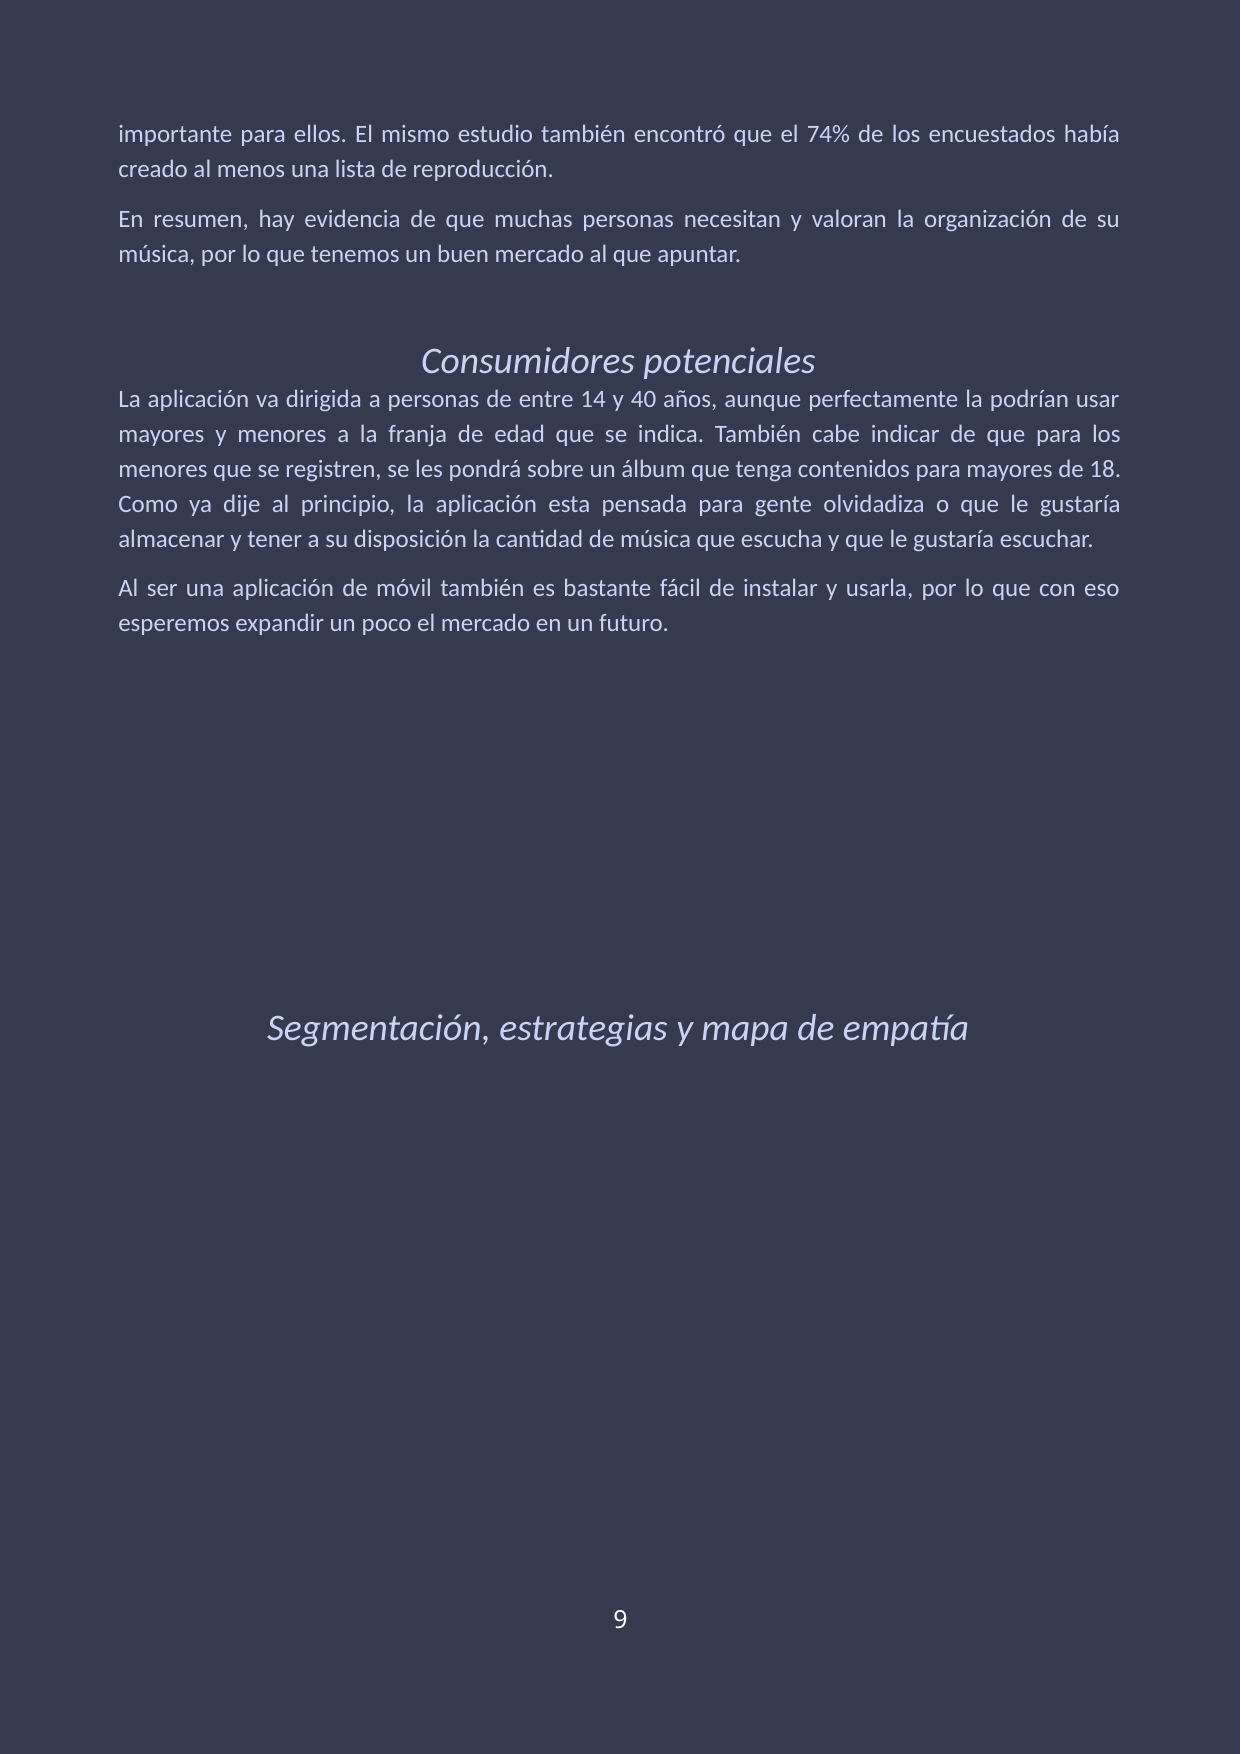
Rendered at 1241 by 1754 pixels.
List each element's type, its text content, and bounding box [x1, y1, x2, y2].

text Consumidores potenciales [118, 337, 1122, 383]
text En resumen, hay evidencia de que muchas personas necesitan y valoran la organización de su música, por lo que tenemos un buen mercado al que apuntar. [118, 203, 1122, 268]
text Segmentación, estrategias y mapa de empatía [118, 1004, 1122, 1050]
text Al ser una aplicación de móvil también es bastante fácil de instalar y usarla, por lo que con eso esperemos expandir un poco el mercado en un futuro. [118, 572, 1122, 638]
text importante para ellos. El mismo estudio también encontró que el 74% de los encuestados había creado al menos una lista de reproducción. [118, 118, 1122, 184]
text La aplicación va dirigida a personas de entre 14 y 40 años, aunque perfectamente la podrían usar mayores y menores a la franja de edad que se indica. También cabe indicar de que para los menores que se registren, se les pondrá sobre un álbum que tenga contenidos para mayores de 18. Como ya dije al principio, la aplicación esta pensada para gente olvidadiza o que le gustaría almacenar y tener a su disposición la cantidad de música que escucha y que le gustaría escuchar. [118, 383, 1122, 553]
